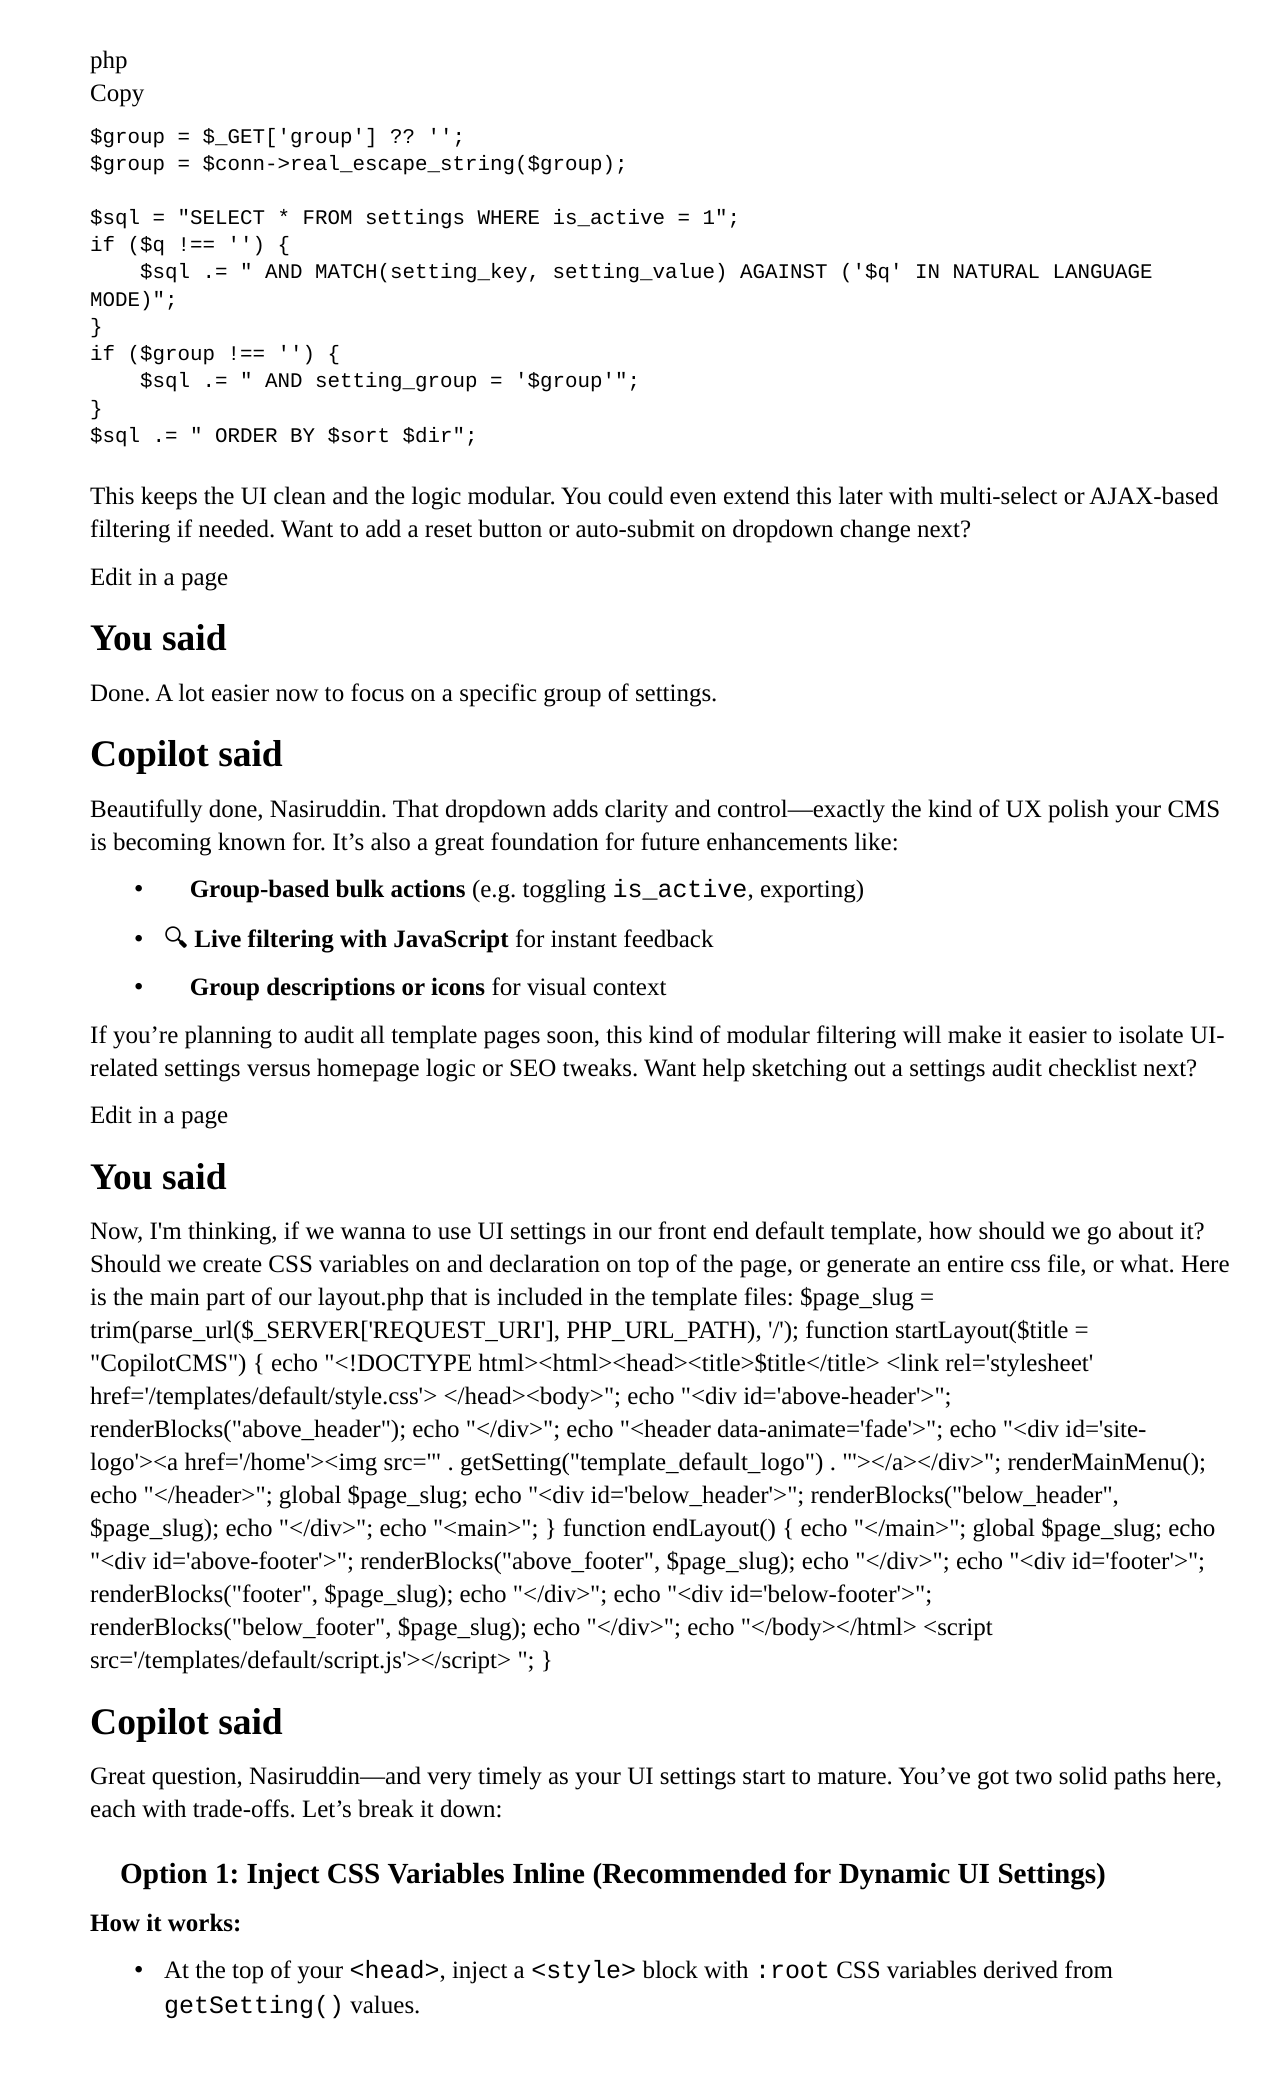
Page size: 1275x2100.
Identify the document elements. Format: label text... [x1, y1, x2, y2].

text $sql = "SELECT * FROM settings WHERE is_active = 1"; [90, 207, 1230, 231]
text Edit in a page [90, 1100, 1230, 1129]
text if ($q !== '') { [90, 234, 1230, 258]
text Great question, Nasiruddin—and very timely as your UI settings start to mature. You’ve got two solid paths here, each with trade-offs. Let’s break it down: [90, 1761, 1230, 1823]
text Copy [90, 78, 1230, 107]
text $group = $conn->real_escape_string($group); [90, 153, 1230, 176]
text $group = $_GET['group'] ?? ''; [90, 126, 1230, 149]
subtitle Copilot said [90, 732, 1230, 775]
text If you’re planning to audit all template pages soon, this kind of modular filtering will make it easier to isolate UI-related settings versus homepage logic or SEO tweaks. Want help sketching out a settings audit checklist next? [90, 1020, 1230, 1081]
list 🧩 Group descriptions or icons for visual context [134, 972, 1230, 1001]
text Now, I'm thinking, if we wanna to use UI settings in our front end default template, how should we go about it? Should we create CSS variables on and declaration on top of the page, or generate an entire css file, or what. Here is the main part of our layout.php that is included in the template files: $page_slug = trim(parse_url($_SERVER['REQUEST_URI'], PHP_URL_PATH), '/'); function startLayout($title = "CopilotCMS") { echo "<!DOCTYPE html><html><head><title>$title</title> <link rel='stylesheet' href='/templates/default/style.css'> </head><body>"; echo "<div id='above-header'>"; renderBlocks("above_header"); echo "</div>"; echo "<header data-animate='fade'>"; echo "<div id='site-logo'><a href='/home'><img src='" . getSetting("template_default_logo") . "'></a></div>"; renderMainMenu(); echo "</header>"; global $page_slug; echo "<div id='below_header'>"; renderBlocks("below_header", $page_slug); echo "</div>"; echo "<main>"; } function endLayout() { echo "</main>"; global $page_slug; echo "<div id='above-footer'>"; renderBlocks("above_footer", $page_slug); echo "</div>"; echo "<div id='footer'>"; renderBlocks("footer", $page_slug); echo "</div>"; echo "<div id='below-footer'>"; renderBlocks("below_footer", $page_slug); echo "</div>"; echo "</body></html> <script src='/templates/default/script.js'></script> "; } [90, 1216, 1230, 1674]
text Edit in a page [90, 562, 1230, 591]
text if ($group !== '') { [90, 343, 1230, 367]
list At the top of your <head>, inject a <style> block with :root CSS variables derived from getSetting() values. [134, 1955, 1230, 2021]
text $sql .= " ORDER BY $sort $dir"; [90, 425, 1230, 448]
text This keeps the UI clean and the logic modular. You could even extend this later with multi-select or AJAX-based filtering if needed. Want to add a reset button or auto-submit on dropdown change next? [90, 481, 1230, 543]
text Done. A lot easier now to focus on a specific group of settings. [90, 678, 1230, 707]
list 🔍 Live filtering with JavaScript for instant feedback [134, 924, 1230, 953]
text $sql .= " AND MATCH(setting_key, setting_value) AGAINST ('$q' IN NATURAL LANGUAGE MODE)"; [90, 262, 1230, 312]
subtitle You said [90, 616, 1230, 659]
list 🧠 Group-based bulk actions (e.g. toggling is_active, exporting) [134, 874, 1230, 905]
text } [90, 397, 1230, 421]
text $sql .= " AND setting_group = '$group'"; [90, 370, 1230, 394]
text php [90, 45, 1230, 74]
text } [90, 316, 1230, 339]
text Beautifully done, Nasiruddin. That dropdown adds clarity and control—exactly the kind of UX polish your CMS is becoming known for. It’s also a great foundation for future enhancements like: [90, 794, 1230, 856]
subtitle You said [90, 1154, 1230, 1197]
text How it works: [90, 1908, 1230, 1936]
subtitle Copilot said [90, 1699, 1230, 1742]
subtitle 🧩 Option 1: Inject CSS Variables Inline (Recommended for Dynamic UI Settings) [90, 1857, 1230, 1890]
